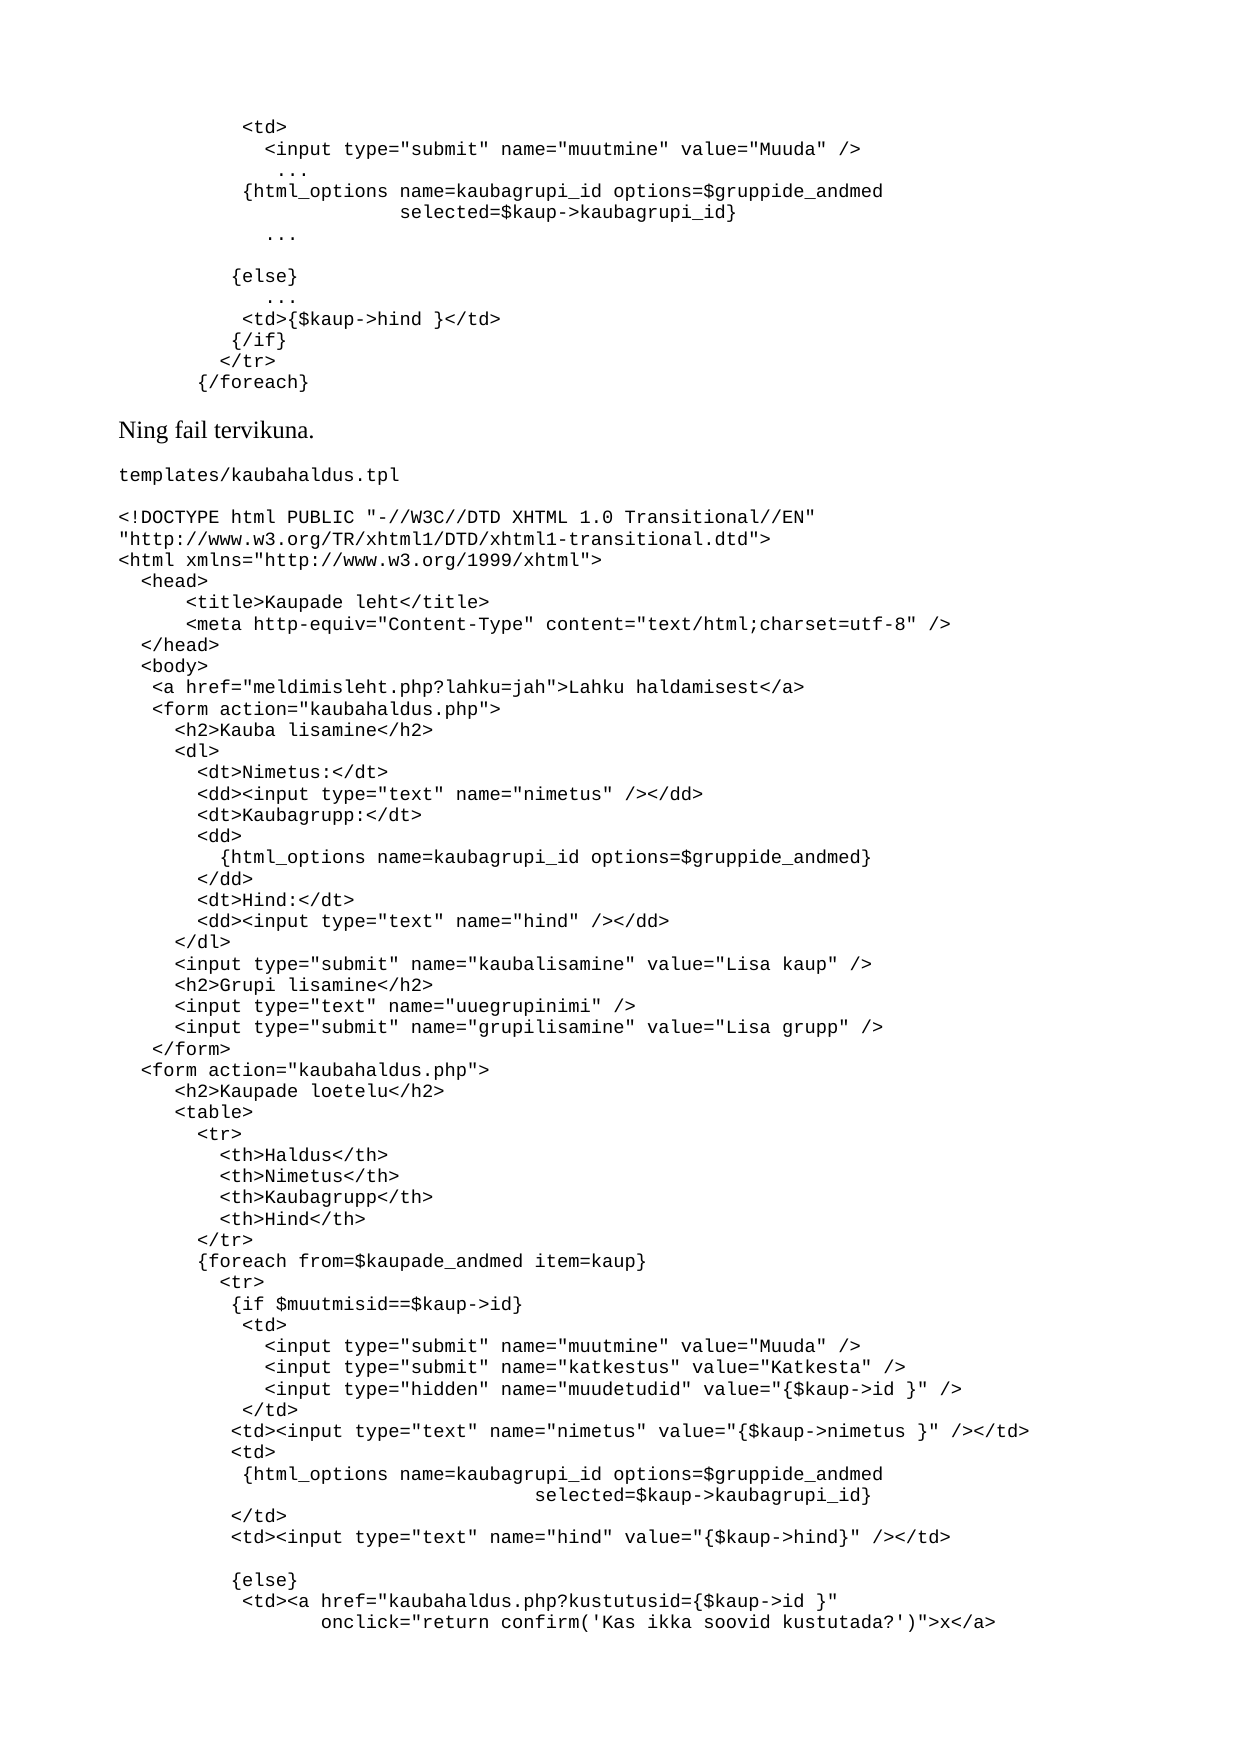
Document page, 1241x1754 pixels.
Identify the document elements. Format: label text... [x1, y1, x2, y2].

text </dl> [118, 933, 1122, 954]
text ... [118, 224, 1122, 246]
text <h2>Grupi lisamine</h2> [118, 976, 1122, 997]
text </head> [118, 636, 1122, 657]
text {else} [118, 1571, 1122, 1592]
text <dd><input type="text" name="nimetus" /></dd> [118, 784, 1122, 806]
text <td><input type="text" name="nimetus" value="{$kaup->nimetus }" /></td> [118, 1422, 1122, 1443]
text selected=$kaup->kaubagrupi_id} [118, 203, 1122, 224]
text <input type="text" name="uuegrupinimi" /> [118, 997, 1122, 1018]
text {else} [118, 267, 1122, 288]
text </td> [118, 1401, 1122, 1422]
text {html_options name=kaubagrupi_id options=$gruppide_andmed [118, 182, 1122, 203]
text {/foreach} [118, 373, 1122, 394]
text "http://www.w3.org/TR/xhtml1/DTD/xhtml1-transitional.dtd"> [118, 529, 1122, 551]
text {/if} [118, 331, 1122, 352]
text <input type="submit" name="grupilisamine" value="Lisa grupp" /> [118, 1018, 1122, 1039]
text <td> [118, 118, 1122, 139]
text <form action="kaubahaldus.php"> [118, 699, 1122, 721]
text <head> [118, 572, 1122, 593]
text <th>Kaubagrupp</th> [118, 1188, 1122, 1209]
text </dd> [118, 869, 1122, 891]
text <html xmlns="http://www.w3.org/1999/xhtml"> [118, 551, 1122, 572]
text <dt>Hind:</dt> [118, 891, 1122, 912]
text <th>Hind</th> [118, 1209, 1122, 1231]
text <table> [118, 1103, 1122, 1124]
text </td> [118, 1507, 1122, 1528]
text {foreach from=$kaupade_andmed item=kaup} [118, 1252, 1122, 1273]
text {if $muutmisid==$kaup->id} [118, 1294, 1122, 1316]
text <body> [118, 657, 1122, 678]
text <dl> [118, 742, 1122, 763]
text templates/kaubahaldus.tpl [118, 466, 1122, 487]
text <td><input type="text" name="hind" value="{$kaup->hind}" /></td> [118, 1528, 1122, 1549]
text <input type="submit" name="muutmine" value="Muuda" /> [118, 1337, 1122, 1358]
text <title>Kaupade leht</title> [118, 593, 1122, 614]
text <input type="submit" name="kaubalisamine" value="Lisa kaup" /> [118, 954, 1122, 976]
text <dd><input type="text" name="hind" /></dd> [118, 912, 1122, 933]
text Ning fail tervikuna. [118, 416, 1122, 444]
text </form> [118, 1039, 1122, 1061]
text <input type="submit" name="katkestus" value="Katkesta" /> [118, 1358, 1122, 1379]
text <dt>Kaubagrupp:</dt> [118, 806, 1122, 827]
text <input type="hidden" name="muudetudid" value="{$kaup->id }" /> [118, 1379, 1122, 1401]
text <tr> [118, 1273, 1122, 1294]
text <form action="kaubahaldus.php"> [118, 1061, 1122, 1082]
text <td>{$kaup->hind }</td> [118, 309, 1122, 331]
text {html_options name=kaubagrupi_id options=$gruppide_andmed [118, 1464, 1122, 1486]
text <!DOCTYPE html PUBLIC "-//W3C//DTD XHTML 1.0 Transitional//EN" [118, 508, 1122, 529]
text <th>Nimetus</th> [118, 1167, 1122, 1188]
text onclick="return confirm('Kas ikka soovid kustutada?')">x</a> [118, 1613, 1122, 1634]
text </tr> [118, 352, 1122, 373]
text <input type="submit" name="muutmine" value="Muuda" /> [118, 139, 1122, 161]
text ... [118, 288, 1122, 309]
text <dd> [118, 827, 1122, 848]
text <tr> [118, 1124, 1122, 1146]
text <h2>Kauba lisamine</h2> [118, 721, 1122, 742]
text ... [118, 161, 1122, 182]
text <h2>Kaupade loetelu</h2> [118, 1082, 1122, 1103]
text <td> [118, 1316, 1122, 1337]
text selected=$kaup->kaubagrupi_id} [118, 1486, 1122, 1507]
text <dt>Nimetus:</dt> [118, 763, 1122, 784]
text <a href="meldimisleht.php?lahku=jah">Lahku haldamisest</a> [118, 678, 1122, 699]
text </tr> [118, 1231, 1122, 1252]
text <meta http-equiv="Content-Type" content="text/html;charset=utf-8" /> [118, 614, 1122, 636]
text {html_options name=kaubagrupi_id options=$gruppide_andmed} [118, 848, 1122, 869]
text <td> [118, 1443, 1122, 1464]
text <th>Haldus</th> [118, 1146, 1122, 1167]
text <td><a href="kaubahaldus.php?kustutusid={$kaup->id }" [118, 1592, 1122, 1613]
